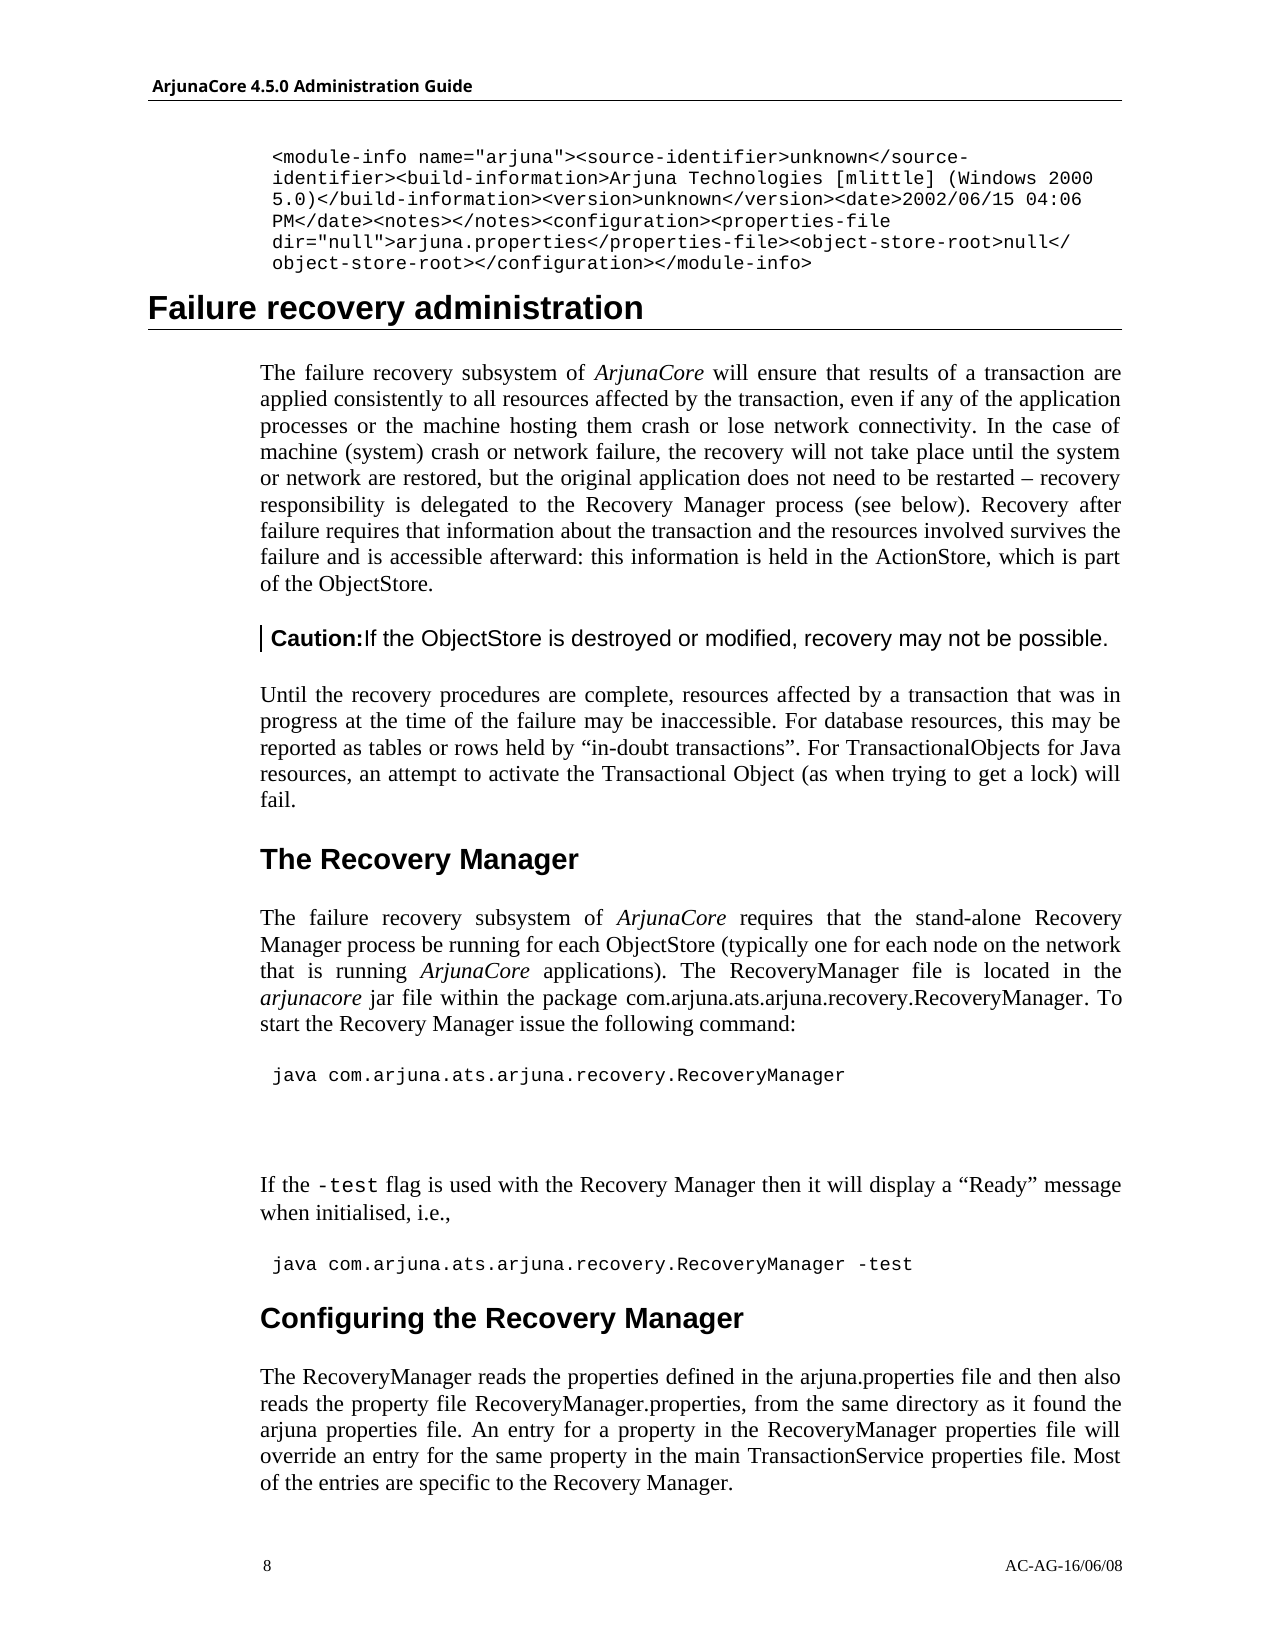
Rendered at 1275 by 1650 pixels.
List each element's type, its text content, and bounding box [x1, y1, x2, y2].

text The failure recovery subsystem of ArjunaCore requires that the stand-alone Recovery Manager process be running for each ObjectStore (typically one for each node on the network that is running ArjunaCore applications). The RecoveryManager file is located in the arjunacore jar file within the package com.arjuna.ats.arjuna.recovery.RecoveryManager. To start the Recovery Manager issue the following command: [260, 904, 1122, 1036]
text The failure recovery subsystem of ArjunaCore will ensure that results of a transaction are applied consistently to all resources affected by the transaction, even if any of the application processes or the machine hosting them crash or lose network connectivity. In the case of machine (system) crash or network failure, the recovery will not take place until the system or network are restored, but the original application does not need to be restarted – recovery responsibility is delegated to the Recovery Manager process (see below). Recovery after failure requires that information about the transaction and the resources involved survives the failure and is accessible afterward: this information is held in the ActionStore, which is part of the ObjectStore. [260, 359, 1122, 596]
text <module-info name="arjuna"><source-identifier>unknown</source-identifier><build-information>Arjuna Technologies [mlittle] (Windows 2000 5.0)</build-information><version>unknown</version><date>2002/06/15 04:06 PM</date><notes></notes><configuration><properties-file dir="null">arjuna.properties</properties-file><object-store-root>null</object-store-root></configuration></module-info> [272, 148, 1122, 275]
subtitle The Recovery Manager [148, 842, 1122, 875]
text If the -test flag is used with the Recovery Manager then it will display a “Ready” message when initialised, i.e., [260, 1171, 1122, 1225]
list If the ObjectStore is destroyed or modified, recovery may not be possible. [262, 625, 1122, 652]
text java com.arjuna.ats.arjuna.recovery.RecoveryManager [272, 1065, 1122, 1087]
subtitle Failure recovery administration [148, 288, 1122, 329]
text Until the recovery procedures are complete, resources affected by a transaction that was in progress at the time of the failure may be inaccessible. For database resources, this may be reported as tables or rows held by “in-doubt transactions”. For TransactionalObjects for Java resources, an attempt to activate the Transactional Object (as when trying to get a lock) will fail. [260, 681, 1122, 813]
text The RecoveryManager reads the properties defined in the arjuna.properties file and then also reads the property file RecoveryManager.properties, from the same directory as it found the arjuna properties file. An entry for a property in the RecoveryManager properties file will override an entry for the same property in the main TransactionService properties file. Most of the entries are specific to the Recovery Manager. [260, 1363, 1122, 1495]
subtitle Configuring the Recovery Manager [148, 1301, 1122, 1334]
text java com.arjuna.ats.arjuna.recovery.RecoveryManager -test [272, 1254, 1122, 1276]
